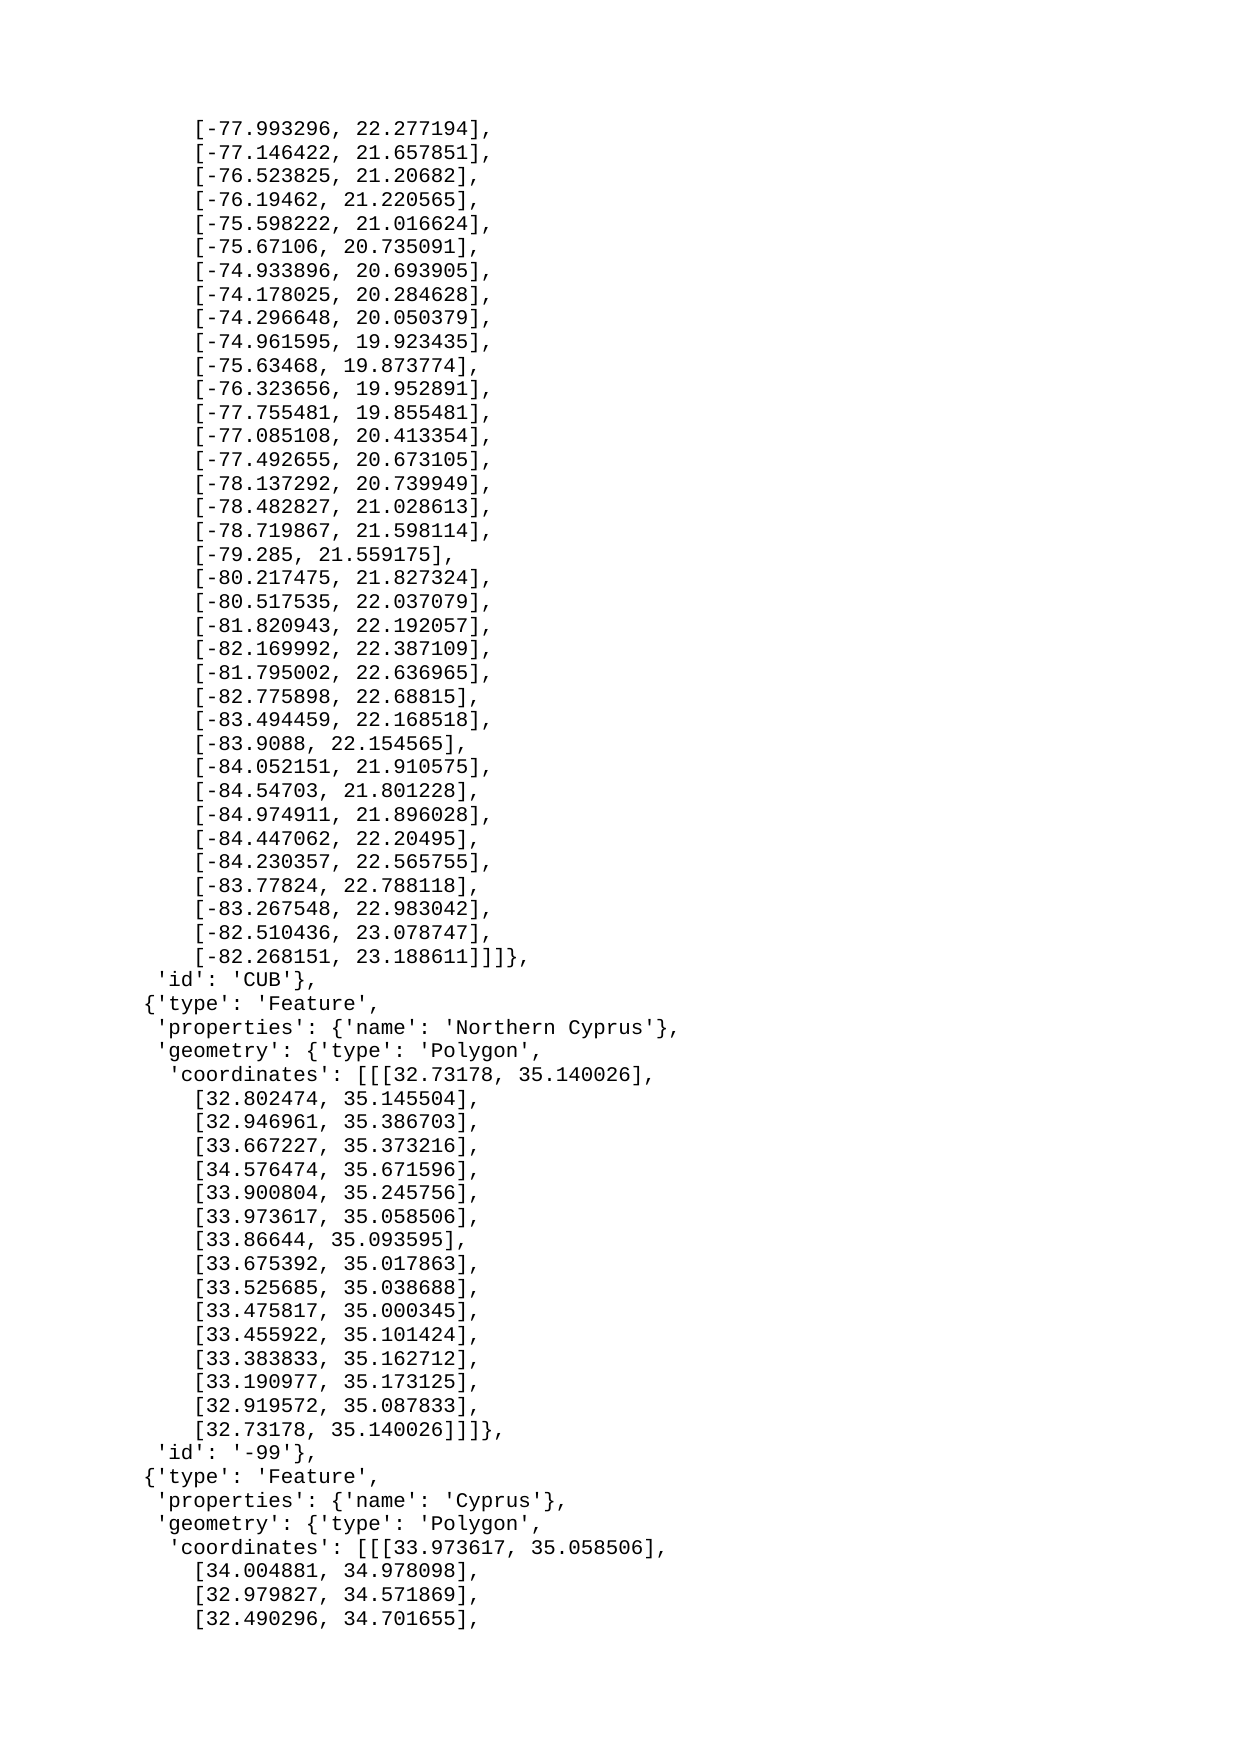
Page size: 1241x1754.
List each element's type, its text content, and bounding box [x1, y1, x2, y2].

text [-82.510436, 23.078747], [118, 922, 1122, 946]
text {'type': 'Feature', [118, 1466, 1122, 1489]
text [33.973617, 35.058506], [118, 1206, 1122, 1229]
text [-80.217475, 21.827324], [118, 567, 1122, 591]
text 'geometry': {'type': 'Polygon', [118, 1513, 1122, 1537]
text [33.86644, 35.093595], [118, 1229, 1122, 1253]
text [-75.67106, 20.735091], [118, 236, 1122, 260]
text [-77.492655, 20.673105], [118, 449, 1122, 473]
text [34.576474, 35.671596], [118, 1158, 1122, 1182]
text [-77.085108, 20.413354], [118, 426, 1122, 449]
text [-75.63468, 19.873774], [118, 354, 1122, 378]
text [-83.267548, 22.983042], [118, 898, 1122, 922]
text [-82.775898, 22.68815], [118, 686, 1122, 709]
text [32.802474, 35.145504], [118, 1088, 1122, 1111]
text 'coordinates': [[[32.73178, 35.140026], [118, 1064, 1122, 1088]
text 'id': 'CUB'}, [118, 969, 1122, 993]
text [-76.323656, 19.952891], [118, 378, 1122, 402]
text [33.667227, 35.373216], [118, 1135, 1122, 1158]
text [32.73178, 35.140026]]]}, [118, 1419, 1122, 1442]
text [-79.285, 21.559175], [118, 544, 1122, 567]
text [32.946961, 35.386703], [118, 1111, 1122, 1135]
text [34.004881, 34.978098], [118, 1561, 1122, 1584]
text [-78.482827, 21.028613], [118, 496, 1122, 520]
text [-84.54703, 21.801228], [118, 780, 1122, 804]
text [-84.974911, 21.896028], [118, 804, 1122, 827]
text [33.525685, 35.038688], [118, 1277, 1122, 1300]
text [-74.933896, 20.693905], [118, 260, 1122, 284]
text [-81.820943, 22.192057], [118, 615, 1122, 638]
text 'properties': {'name': 'Cyprus'}, [118, 1489, 1122, 1513]
text [-74.178025, 20.284628], [118, 284, 1122, 307]
text [-77.755481, 19.855481], [118, 402, 1122, 426]
text [-74.296648, 20.050379], [118, 307, 1122, 331]
text [-84.447062, 22.20495], [118, 827, 1122, 851]
text {'type': 'Feature', [118, 993, 1122, 1017]
text 'geometry': {'type': 'Polygon', [118, 1040, 1122, 1064]
text [-83.77824, 22.788118], [118, 875, 1122, 898]
text [-82.268151, 23.188611]]]}, [118, 946, 1122, 969]
text 'properties': {'name': 'Northern Cyprus'}, [118, 1017, 1122, 1040]
text [-77.146422, 21.657851], [118, 142, 1122, 165]
text [-84.230357, 22.565755], [118, 851, 1122, 875]
text [33.900804, 35.245756], [118, 1182, 1122, 1206]
text [32.490296, 34.701655], [118, 1608, 1122, 1631]
text [-82.169992, 22.387109], [118, 638, 1122, 662]
text [-83.9088, 22.154565], [118, 733, 1122, 757]
text [32.919572, 35.087833], [118, 1395, 1122, 1419]
text [-76.523825, 21.20682], [118, 165, 1122, 189]
text [33.383833, 35.162712], [118, 1348, 1122, 1371]
text [-81.795002, 22.636965], [118, 662, 1122, 686]
text 'coordinates': [[[33.973617, 35.058506], [118, 1537, 1122, 1561]
text [-78.719867, 21.598114], [118, 520, 1122, 544]
text [-76.19462, 21.220565], [118, 189, 1122, 213]
text [-78.137292, 20.739949], [118, 473, 1122, 496]
text [32.979827, 34.571869], [118, 1584, 1122, 1608]
text [-77.993296, 22.277194], [118, 118, 1122, 142]
text [-75.598222, 21.016624], [118, 213, 1122, 236]
text [33.190977, 35.173125], [118, 1371, 1122, 1395]
text [33.455922, 35.101424], [118, 1324, 1122, 1348]
text [33.475817, 35.000345], [118, 1300, 1122, 1324]
text [33.675392, 35.017863], [118, 1253, 1122, 1277]
text [-84.052151, 21.910575], [118, 757, 1122, 780]
text [-80.517535, 22.037079], [118, 591, 1122, 615]
text [-83.494459, 22.168518], [118, 709, 1122, 733]
text 'id': '-99'}, [118, 1442, 1122, 1466]
text [-74.961595, 19.923435], [118, 331, 1122, 354]
